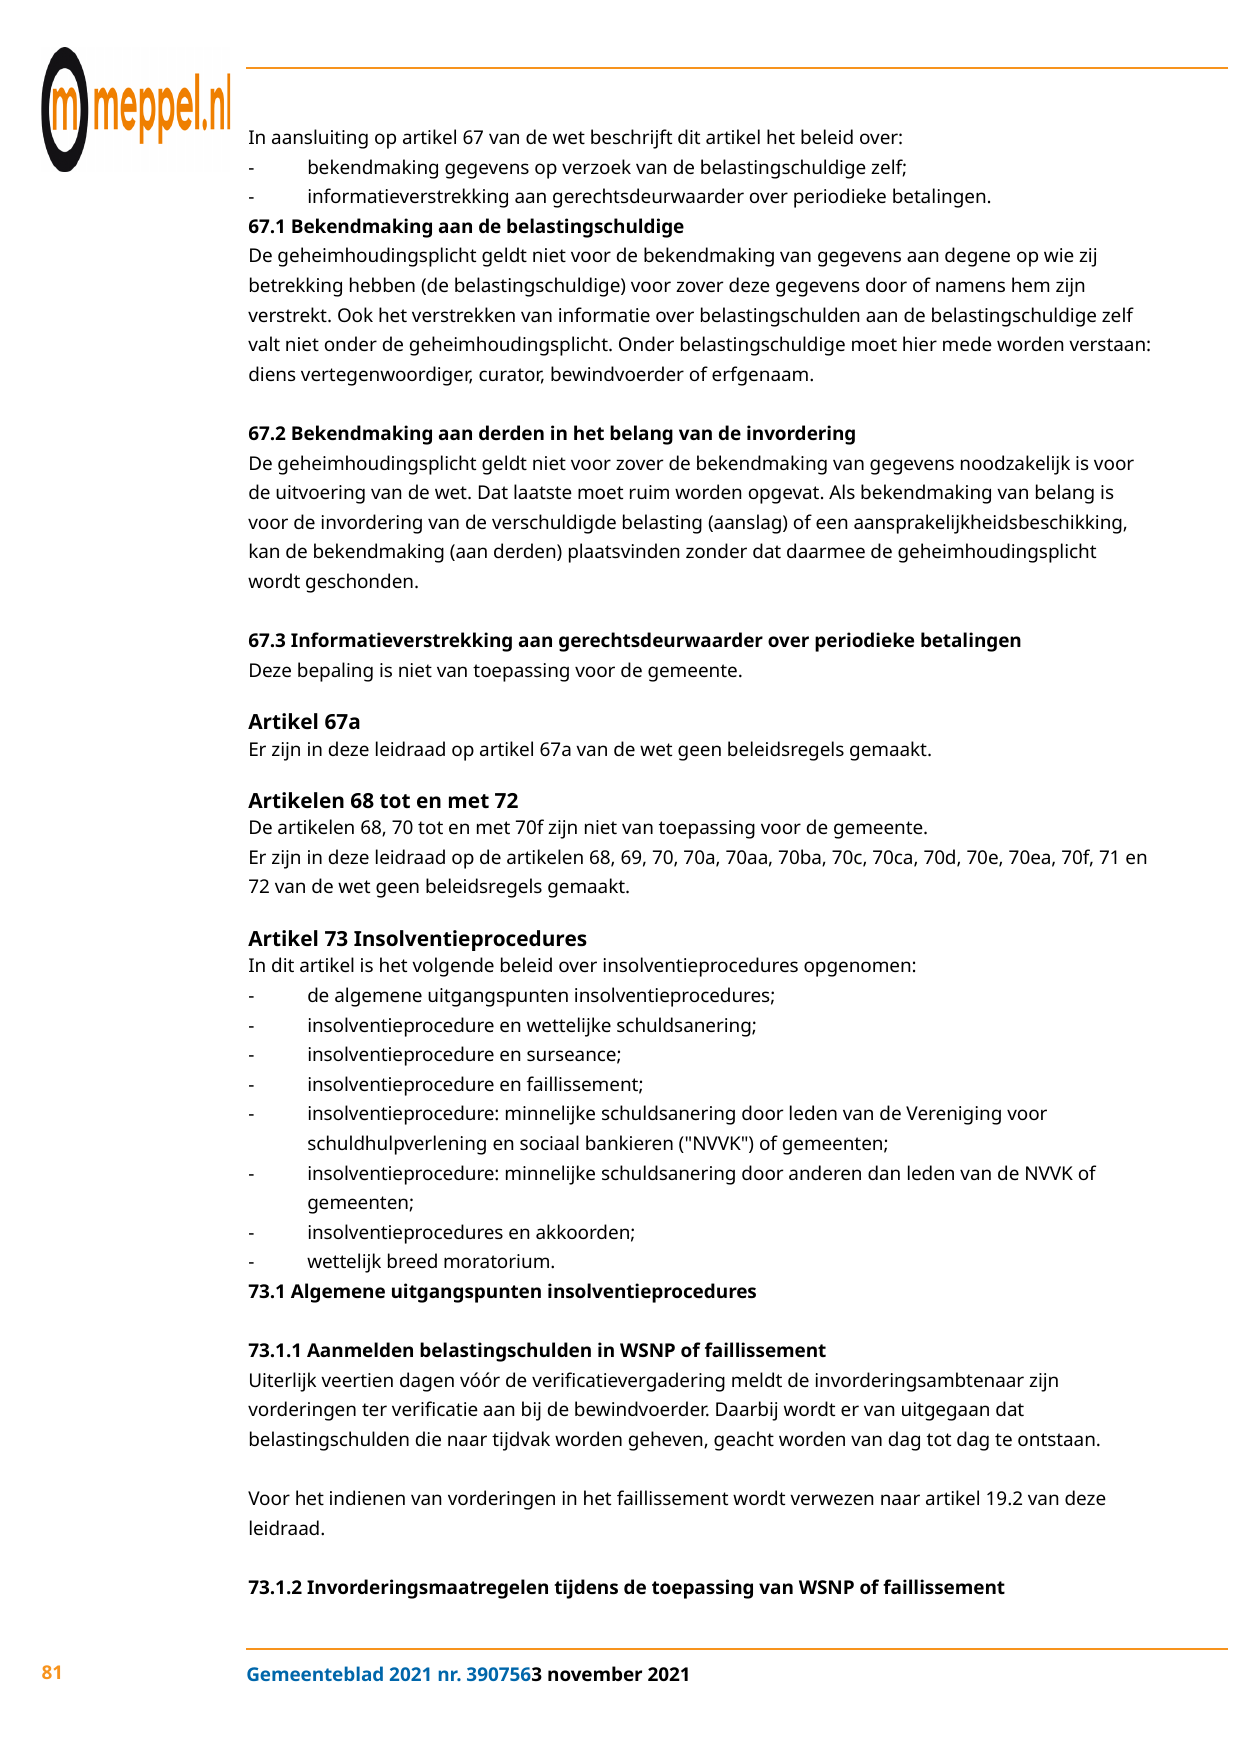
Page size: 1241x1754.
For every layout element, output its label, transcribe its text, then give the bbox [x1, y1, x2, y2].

text 67.1 Bekendmaking aan de belastingschuldige [248, 213, 1152, 239]
text De geheimhoudingsplicht geldt niet voor zover de bekendmaking van gegevens noodzakelijk is voor de uitvoering van de wet. Dat laatste moet ruim worden opgevat. Als bekendmaking van belang is voor de invordering van de verschuldigde belasting (aanslag) of een aansprakelijkheidsbeschikking, kan de bekendmaking (aan derden) plaatsvinden zonder dat daarmee de geheimhoudingsplicht wordt geschonden. [248, 450, 1152, 594]
list insolventieprocedure: minnelijke schuldsanering door leden van de Vereniging voor schuldhulpverlening en sociaal bankieren ("NVVK") of gemeenten; [248, 1101, 1152, 1156]
text Artikel 67a [248, 707, 1152, 736]
text De artikelen 68, 70 tot en met 70f zijn niet van toepassing voor de gemeente. [248, 814, 1152, 840]
text Er zijn in deze leidraad op de artikelen 68, 69, 70, 70a, 70aa, 70ba, 70c, 70ca, 70d, 70e, 70ea, 70f, 71 en 72 van de wet geen beleidsregels gemaakt. [248, 844, 1152, 899]
list wettelijk breed moratorium. [248, 1248, 1152, 1274]
text 67.3 Informatieverstrekking aan gerechtsdeurwaarder over periodieke betalingen [248, 627, 1152, 653]
text Uiterlijk veertien dagen vóór de verificatievergadering meldt de invorderingsambtenaar zijn vorderingen ter verificatie aan bij de bewindvoerder. Daarbij wordt er van uitgegaan dat belastingschulden die naar tijdvak worden geheven, geacht worden van dag tot dag te ontstaan. [248, 1367, 1152, 1452]
text Artikelen 68 tot en met 72 [248, 786, 1152, 814]
text 73.1.2 Invorderingsmaatregelen tijdens de toepassing van WSNP of faillissement [248, 1574, 1152, 1599]
text Er zijn in deze leidraad op artikel 67a van de wet geen beleidsregels gemaakt. [248, 736, 1152, 761]
list insolventieprocedure en wettelijke schuldsanering; [248, 1012, 1152, 1037]
list insolventieprocedures en akkoorden; [248, 1219, 1152, 1244]
list insolventieprocedure en faillissement; [248, 1071, 1152, 1097]
list insolventieprocedure en surseance; [248, 1041, 1152, 1067]
text In dit artikel is het volgende beleid over insolventieprocedures opgenomen: [248, 953, 1152, 978]
picture [41, 47, 231, 172]
list insolventieprocedure: minnelijke schuldsanering door anderen dan leden van de NVVK of gemeenten; [248, 1160, 1152, 1215]
text Artikel 73 Insolventieprocedures [248, 924, 1152, 953]
list bekendmaking gegevens op verzoek van de belastingschuldige zelf; [248, 154, 1152, 180]
text In aansluiting op artikel 67 van de wet beschrijft dit artikel het beleid over: [248, 124, 1152, 150]
text 67.2 Bekendmaking aan derden in het belang van de invordering [248, 420, 1152, 446]
text 73.1 Algemene uitgangspunten insolventieprocedures [248, 1278, 1152, 1304]
text Deze bepaling is niet van toepassing voor de gemeente. [248, 657, 1152, 683]
list informatieverstrekking aan gerechtsdeurwaarder over periodieke betalingen. [248, 183, 1152, 209]
text De geheimhoudingsplicht geldt niet voor de bekendmaking van gegevens aan degene op wie zij betrekking hebben (de belastingschuldige) voor zover deze gegevens door of namens hem zijn verstrekt. Ook het verstrekken van informatie over belastingschulden aan de belastingschuldige zelf valt niet onder de geheimhoudingsplicht. Onder belastingschuldige moet hier mede worden verstaan: diens vertegenwoordiger, curator, bewindvoerder of erfgenaam. [248, 243, 1152, 387]
text Voor het indienen van vorderingen in het faillissement wordt verwezen naar artikel 19.2 van deze leidraad. [248, 1485, 1152, 1540]
text 73.1.1 Aanmelden belastingschulden in WSNP of faillissement [248, 1337, 1152, 1363]
list de algemene uitgangspunten insolventieprocedures; [248, 982, 1152, 1008]
